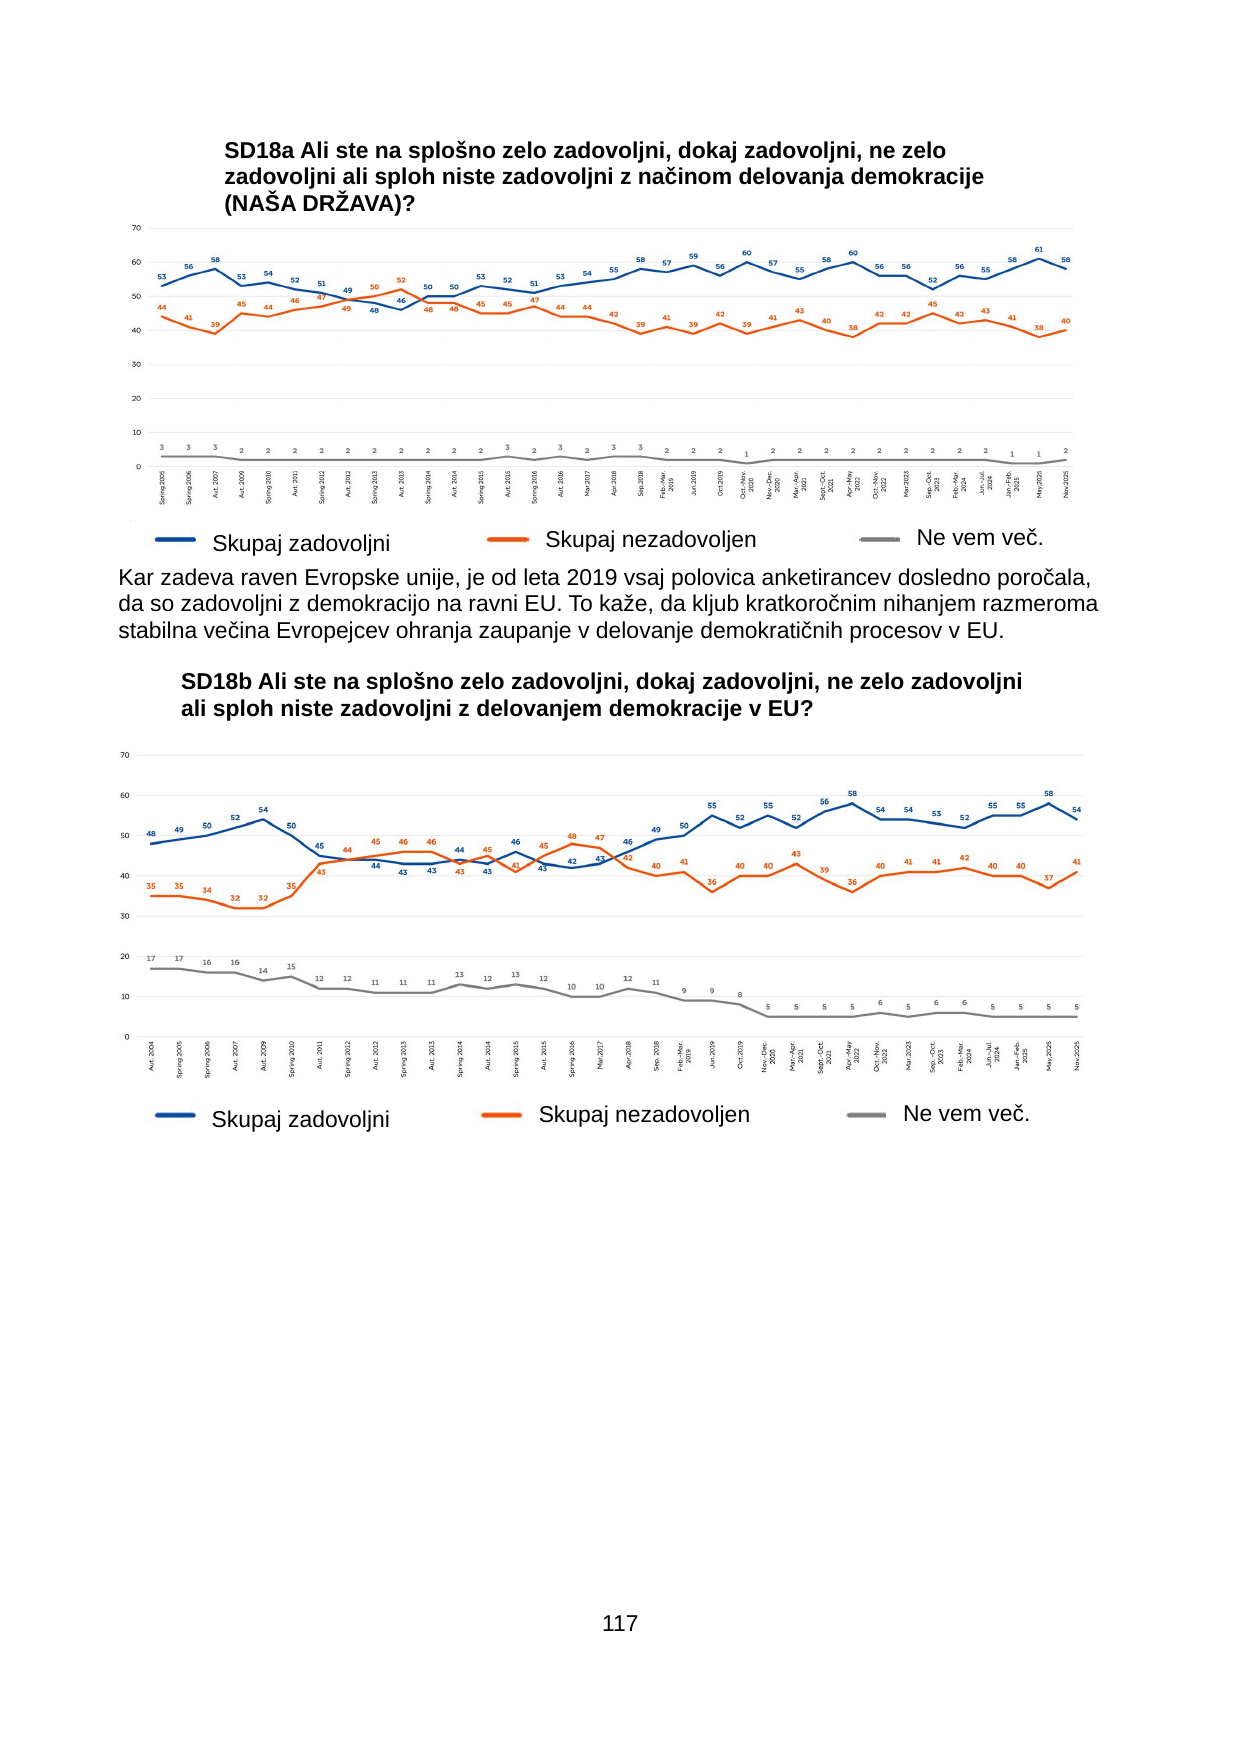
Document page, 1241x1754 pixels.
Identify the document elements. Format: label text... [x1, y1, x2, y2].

text Kar zadeva raven Evropske unije, je od leta 2019 vsaj polovica anketirancev dosledno poročala, da so zadovoljni z demokracijo na ravni EU. To kaže, da kljub kratkoročnim nihanjem razmeroma stabilna večina Evropejcev ohranja zaupanje v delovanje demokratičnih procesov v EU. [118, 124, 1122, 643]
picture [711, 536, 718, 546]
picture [352, 1116, 359, 1124]
picture [687, 536, 694, 546]
picture [130, 216, 1073, 547]
picture [661, 541, 668, 547]
picture [328, 1116, 335, 1124]
picture [143, 1096, 886, 1124]
picture [600, 541, 607, 547]
picture [328, 540, 335, 547]
picture [118, 742, 1085, 1088]
picture [352, 540, 359, 547]
